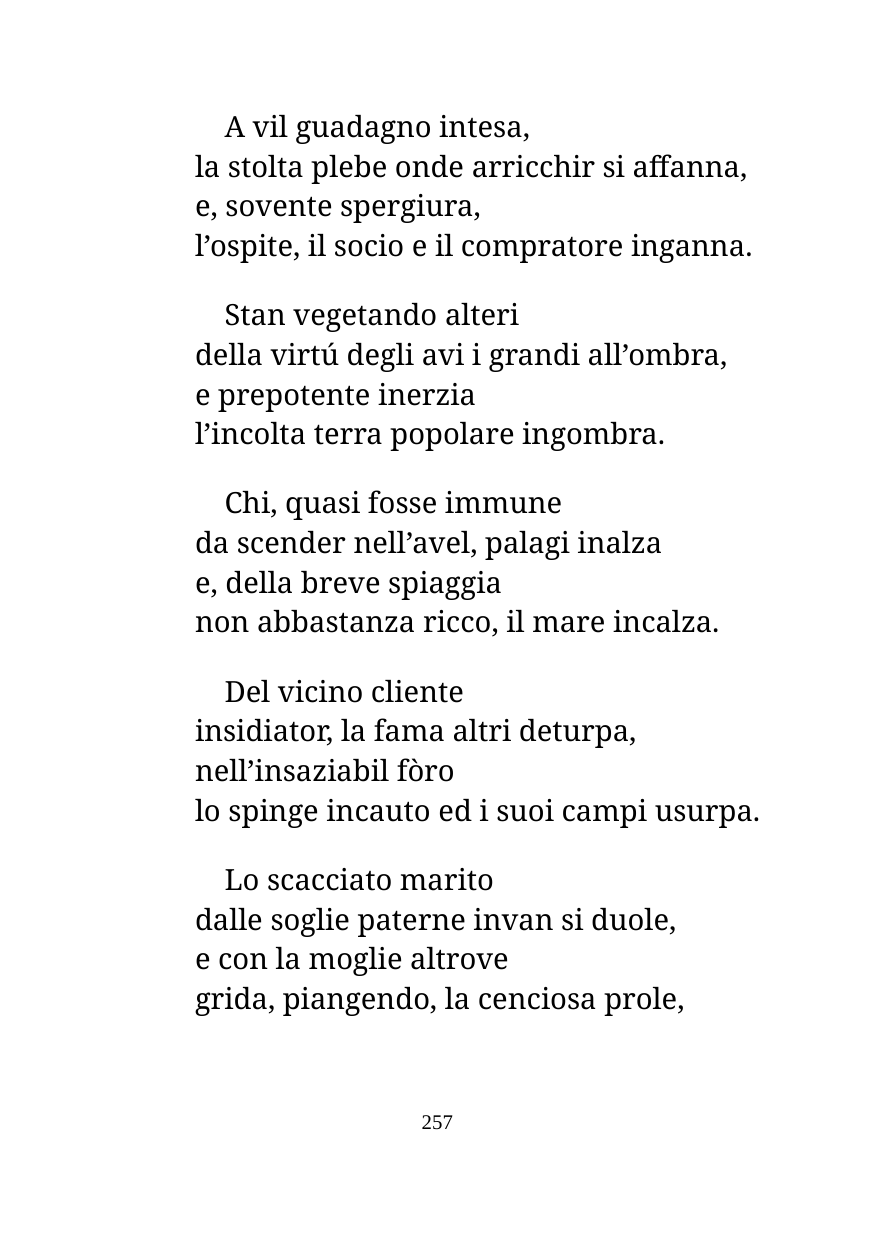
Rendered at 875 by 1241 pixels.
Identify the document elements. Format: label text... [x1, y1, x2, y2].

text Chi, quasi fosse immune da scender nell’avel, palagi inalza e, della breve spiaggia non abbastanza ricco, il mare incalza. [195, 483, 768, 641]
text Stan vegetando alteri della virtú degli avi i grandi all’ombra, e prepotente inerzia l’incolta terra popolare ingombra. [195, 294, 768, 453]
text Del vicino cliente insidiator, la fama altri deturpa, nell’insaziabil fòro lo spinge incauto ed i suoi campi usurpa. [195, 671, 768, 830]
text Lo scacciato marito dalle soglie paterne invan si duole, e con la moglie altrove grida, piangendo, la cenciosa prole, [195, 859, 768, 1018]
text A vil guadagno intesa, la stolta plebe onde arricchir si affanna, e, sovente spergiura, l’ospite, il socio e il compratore inganna. [195, 106, 768, 265]
